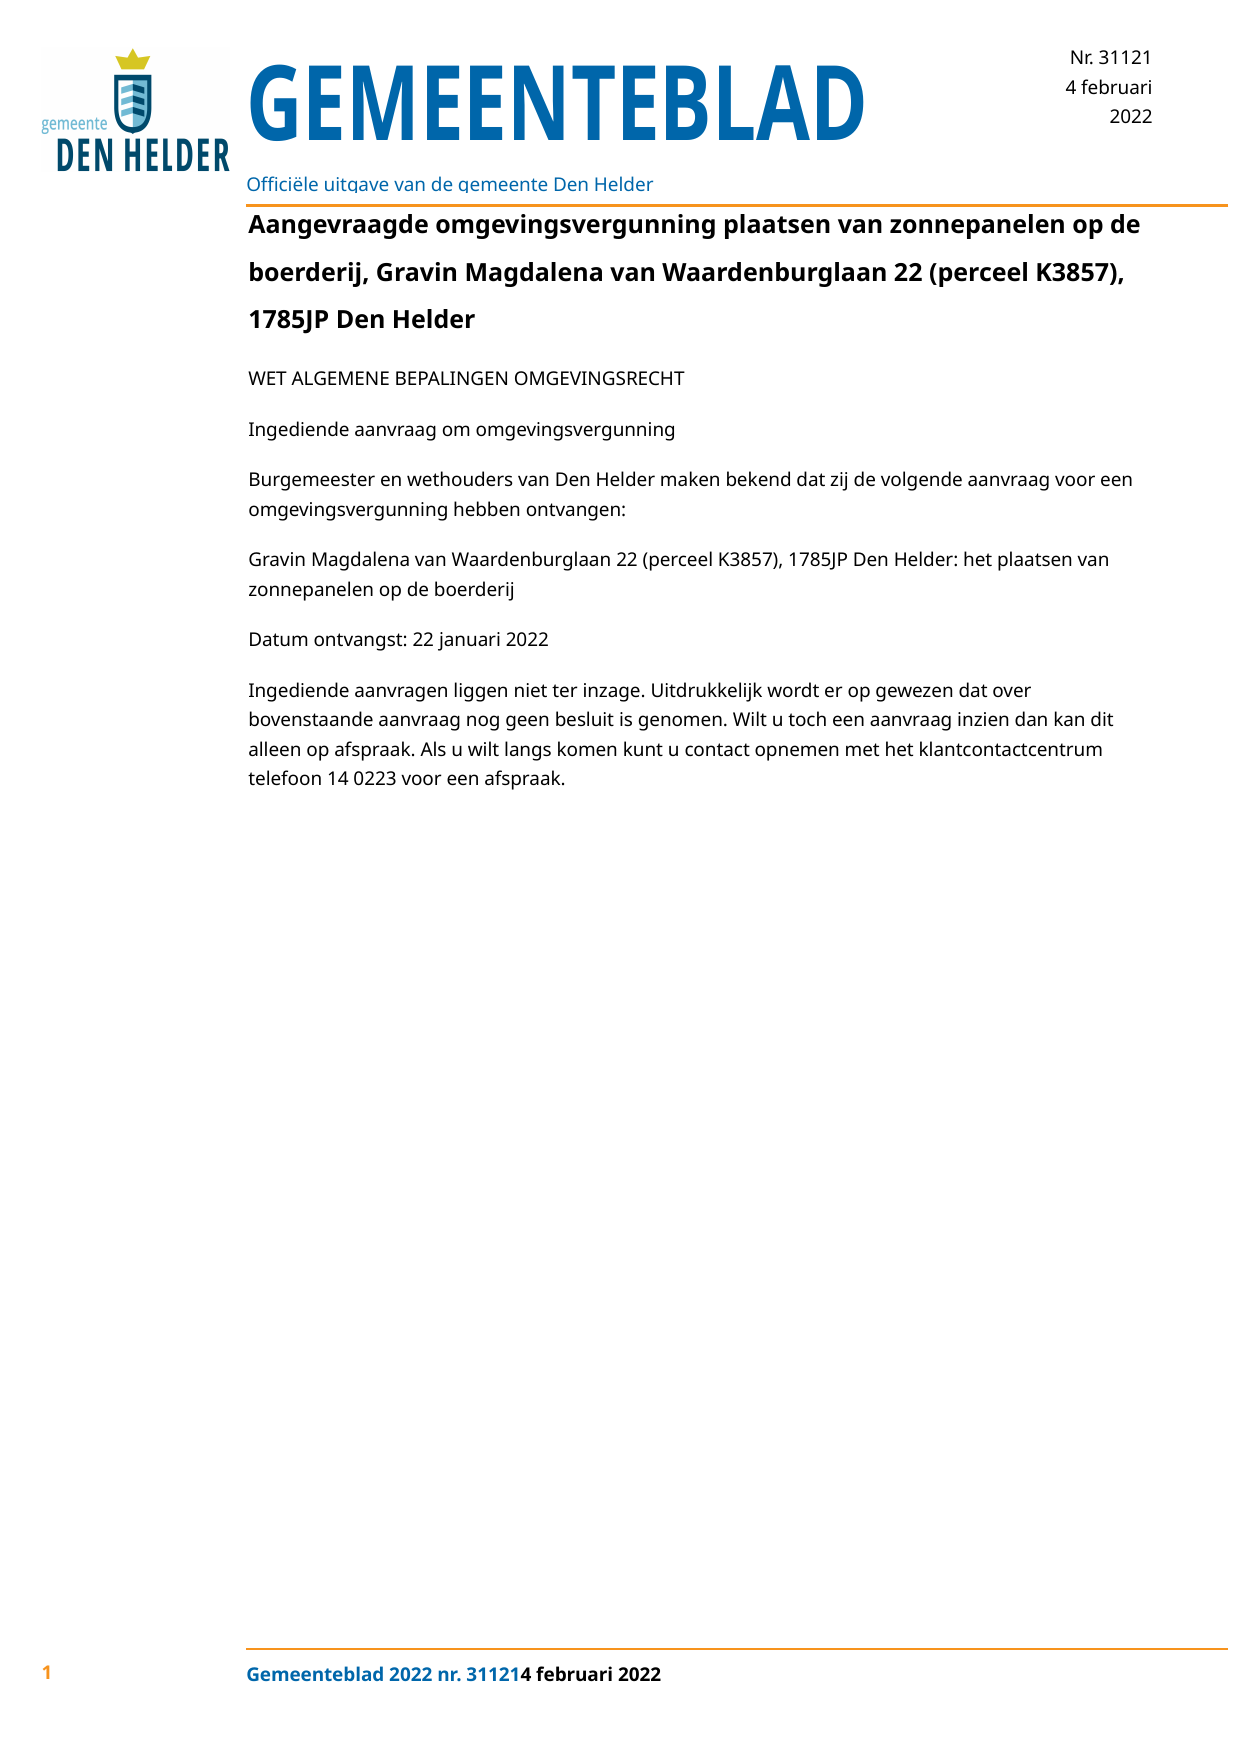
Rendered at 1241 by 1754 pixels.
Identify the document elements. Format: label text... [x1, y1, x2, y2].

text Datum ontvangst: 22 januari 2022 [248, 626, 1152, 652]
text Aangevraagde omgevingsvergunning plaatsen van zonnepanelen op de boerderij, Gravin Magdalena van Waardenburglaan 22 (perceel K3857), 1785JP Den Helder [248, 207, 1152, 336]
picture [63, 144, 68, 165]
text Ingediende aanvragen liggen niet ter inzage. Uitdrukkelijk wordt er op gewezen dat over bovenstaande aanvraag nog geen besluit is genomen. Wilt u toch een aanvraag inzien dan kan dit alleen op afspraak. Als u wilt langs komen kunt u contact opnemen met het klantcontactcentrum telefoon 14 0223 voor een afspraak. [248, 677, 1152, 791]
picture [130, 157, 135, 172]
picture [41, 47, 231, 172]
picture [182, 144, 187, 165]
picture [220, 160, 224, 172]
text Burgemeester en wethouders van Den Helder maken bekend dat zij de volgende aanvraag voor een omgevingsvergunning hebben ontvangen: [248, 466, 1152, 522]
picture [100, 154, 106, 172]
text Gravin Magdalena van Waardenburglaan 22 (perceel K3857), 1785JP Den Helder: het plaatsen van zonnepanelen op de boerderij [248, 546, 1152, 602]
text Ingediende aanvraag om omgevingsvergunning [248, 416, 1152, 442]
text WET ALGEMENE BEPALINGEN OMGEVINGSRECHT [248, 366, 1152, 391]
